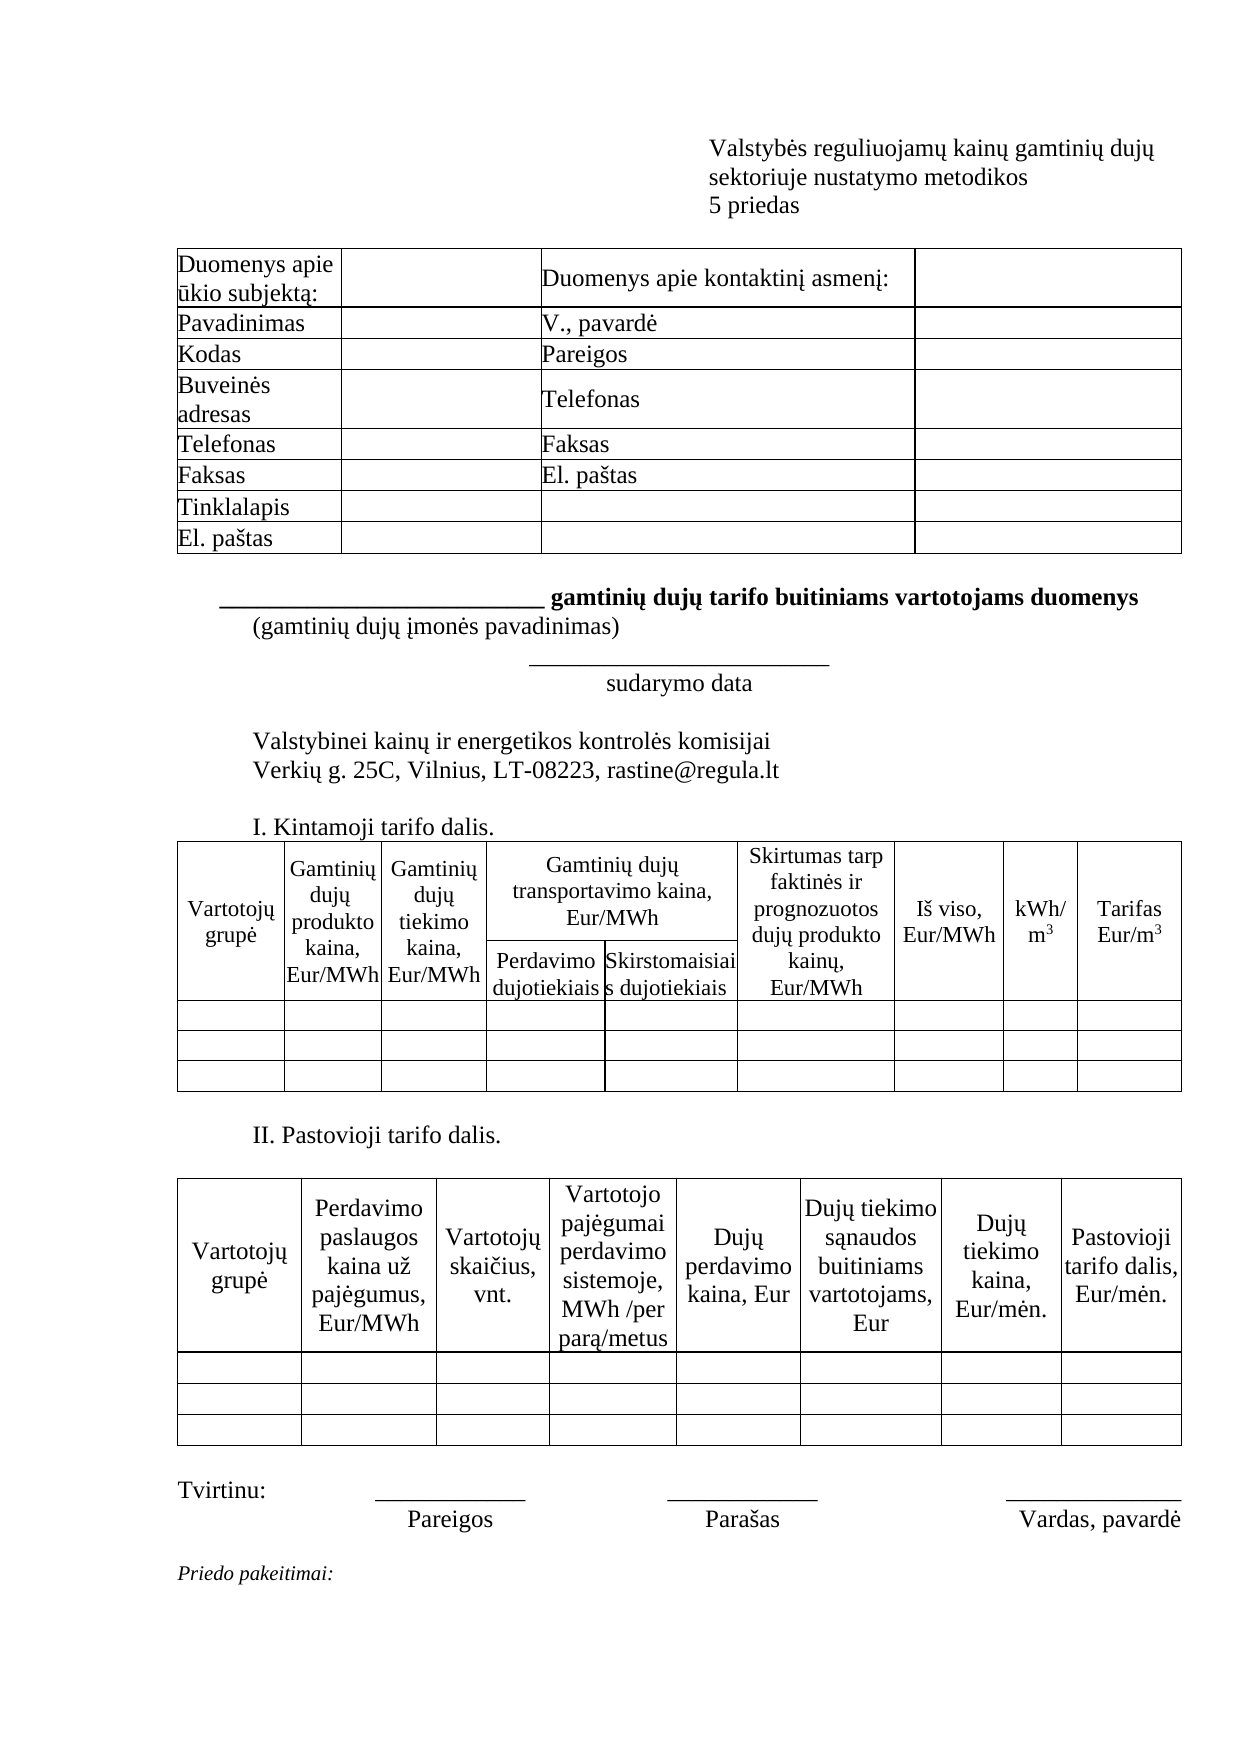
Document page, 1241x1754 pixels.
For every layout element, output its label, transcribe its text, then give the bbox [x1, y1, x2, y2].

text (gamtinių dujų įmonės pavadinimas) [177, 611, 1181, 640]
table_cell [382, 1001, 486, 1030]
text Valstybės reguliuojamų kainų gamtinių dujų [709, 133, 1181, 162]
table_cell [895, 1061, 1003, 1091]
table_cell V., pavardė [542, 308, 914, 338]
table_cell [916, 370, 1181, 427]
table_cell [1004, 1001, 1077, 1030]
table_cell [606, 1001, 737, 1030]
table_cell [302, 1415, 436, 1445]
table_cell [342, 370, 541, 427]
table_cell Faksas [542, 429, 914, 459]
table_cell [801, 1353, 941, 1383]
table_header Dujų perdavimo kaina, Eur [677, 1179, 800, 1351]
table_cell [677, 1384, 800, 1414]
table_cell [437, 1415, 549, 1445]
text II. Pastovioji tarifo dalis. [177, 1120, 1181, 1149]
text 5 priedas [709, 190, 1181, 219]
table_cell [178, 1384, 301, 1414]
table_cell El. paštas [178, 522, 341, 552]
table_cell [487, 1031, 604, 1060]
table_cell [916, 522, 1181, 552]
table_cell [487, 1001, 604, 1030]
table_header Gamtinių dujų produkto kaina, Eur/MWh [285, 842, 381, 1000]
table_cell [285, 1031, 381, 1060]
text sektoriuje nustatymo metodikos [709, 162, 1181, 190]
table_cell [677, 1353, 800, 1383]
table_cell [942, 1353, 1061, 1383]
table_cell Telefonas [542, 370, 914, 427]
table_cell [437, 1384, 549, 1414]
table_cell [342, 429, 541, 459]
table_header ______________ Vardas, pavardė [889, 1475, 1181, 1532]
table_cell [342, 491, 541, 521]
table_header Vartotojų grupė [178, 1179, 301, 1351]
table_cell [178, 1001, 284, 1030]
table_header Vartotojų skaičius, vnt. [437, 1179, 549, 1351]
table_header [342, 249, 541, 306]
table_cell [437, 1353, 549, 1383]
table_cell [1062, 1353, 1181, 1383]
table_cell [285, 1001, 381, 1030]
table_cell [1062, 1384, 1181, 1414]
table_header Tarifas Eur/m3 [1078, 842, 1181, 1000]
table_cell [178, 1061, 284, 1091]
table_cell [895, 1001, 1003, 1030]
table_cell [1078, 1061, 1181, 1091]
table_cell [550, 1415, 676, 1445]
table_cell Kodas [178, 339, 341, 369]
table_cell [677, 1415, 800, 1445]
table_header Perdavimo paslaugos kaina už pajėgumus, Eur/MWh [302, 1179, 436, 1351]
table_header kWh/m3 [1004, 842, 1077, 1000]
table_cell [942, 1415, 1061, 1445]
text ________________________ [177, 640, 1181, 668]
table_header Gamtinių dujų transportavimo kaina, Eur/MWh [487, 842, 737, 939]
table_cell [606, 1061, 737, 1091]
table_header Dujų tiekimo kaina, Eur/mėn. [942, 1179, 1061, 1351]
table_cell [550, 1384, 676, 1414]
table_cell [178, 1415, 301, 1445]
table_cell Pareigos [542, 339, 914, 369]
table_cell [738, 1031, 894, 1060]
table_cell Faksas [178, 460, 341, 490]
table_cell [342, 460, 541, 490]
table_cell [1078, 1001, 1181, 1030]
table_cell [738, 1061, 894, 1091]
table_cell [542, 522, 914, 552]
table_cell [302, 1384, 436, 1414]
table_cell [178, 1031, 284, 1060]
table_cell [542, 491, 914, 521]
table_cell [916, 460, 1181, 490]
table_cell Perdavimo dujotiekiais [487, 941, 604, 1000]
table_cell [942, 1384, 1061, 1414]
table_cell Telefonas [178, 429, 341, 459]
table_header [916, 249, 1181, 306]
table_header ____________ Parašas [596, 1475, 888, 1532]
table_header ____________ Pareigos [304, 1475, 596, 1532]
table_cell [1078, 1031, 1181, 1060]
table_header Pastovioji tarifo dalis, Eur/mėn. [1062, 1179, 1181, 1351]
table_cell Pavadinimas [178, 308, 341, 338]
table_header Skirtumas tarp faktinės ir prognozuotos dujų produkto kainų, Eur/MWh [738, 842, 894, 1000]
text I. Kintamoji tarifo dalis. [177, 812, 1181, 841]
table_cell [738, 1001, 894, 1030]
text __________________________ gamtinių dujų tarifo buitiniams vartotojams duomenys [177, 582, 1181, 611]
table_header Gamtinių dujų tiekimo kaina, Eur/MWh [382, 842, 486, 1000]
table_cell [916, 339, 1181, 369]
table_cell [382, 1061, 486, 1091]
text Verkių g. 25C, Vilnius, LT-08223, rastine@regula.lt [177, 755, 1181, 783]
table_cell [1062, 1415, 1181, 1445]
table_cell [801, 1384, 941, 1414]
table_cell [550, 1353, 676, 1383]
table_cell [178, 1353, 301, 1383]
table_cell [916, 491, 1181, 521]
table_cell [1004, 1031, 1077, 1060]
table_header Duomenys apie ūkio subjektą: [178, 249, 341, 306]
text Priedo pakeitimai: [177, 1561, 1181, 1585]
table_cell [342, 308, 541, 338]
table_header Iš viso, Eur/MWh [895, 842, 1003, 1000]
table_cell [916, 429, 1181, 459]
table_cell [382, 1031, 486, 1060]
table_header Dujų tiekimo sąnaudos buitiniams vartotojams, Eur [801, 1179, 941, 1351]
text sudarymo data [177, 668, 1181, 697]
table_cell [606, 1031, 737, 1060]
table_header Vartotojų grupė [178, 842, 284, 1000]
table_cell [895, 1031, 1003, 1060]
table_cell Skirstomaisiais dujotiekiais [606, 941, 737, 1000]
table_header Vartotojo pajėgumai perdavimo sistemoje, MWh /per parą/metus [550, 1179, 676, 1351]
table_cell [342, 339, 541, 369]
table_cell [487, 1061, 604, 1091]
table_cell [916, 308, 1181, 338]
table_cell El. paštas [542, 460, 914, 490]
table_cell Buveinės adresas [178, 370, 341, 427]
table_cell [1004, 1061, 1077, 1091]
table_cell [342, 522, 541, 552]
table_header Tvirtinu: [177, 1475, 304, 1532]
table_cell Tinklalapis [178, 491, 341, 521]
table_cell [302, 1353, 436, 1383]
table_cell [285, 1061, 381, 1091]
text Valstybinei kainų ir energetikos kontrolės komisijai [177, 726, 1181, 755]
table_cell [801, 1415, 941, 1445]
table_header Duomenys apie kontaktinį asmenį: [542, 249, 914, 306]
